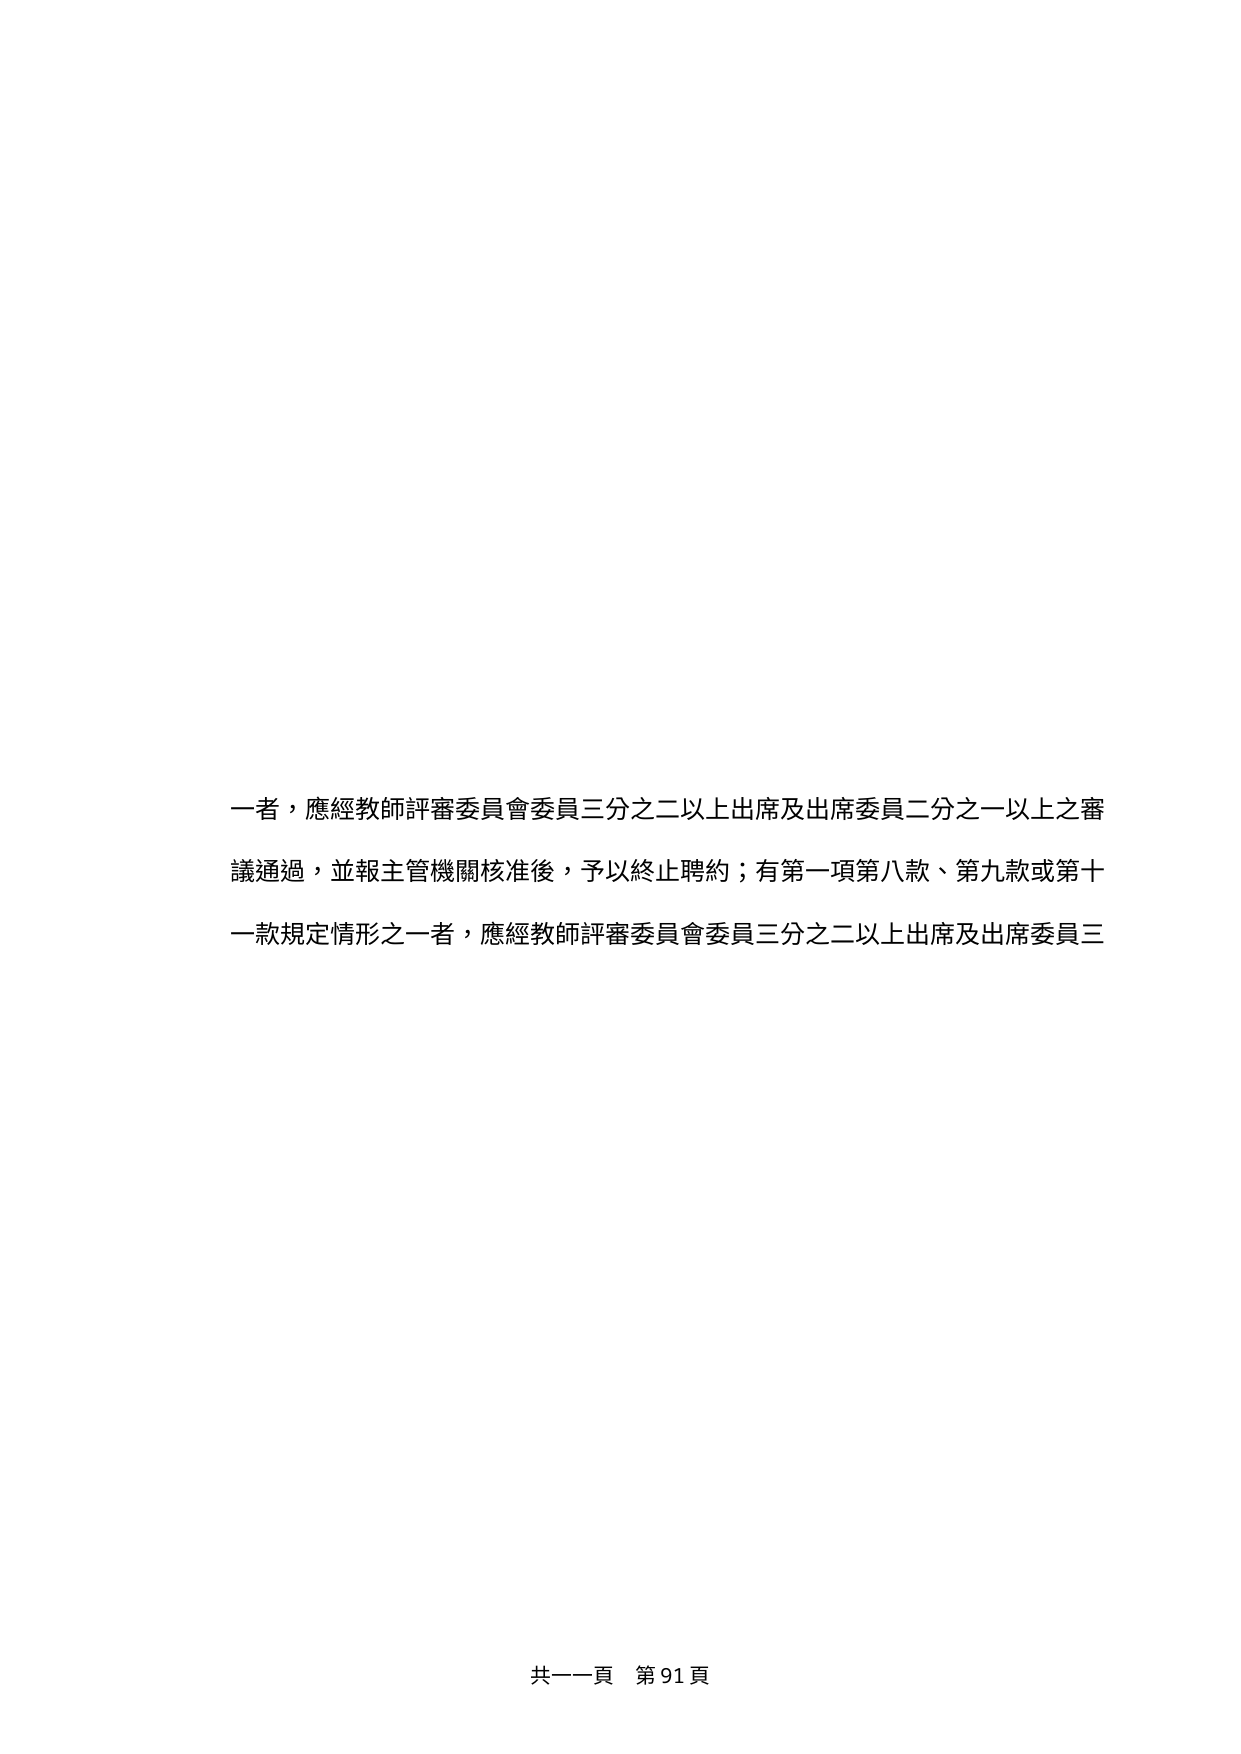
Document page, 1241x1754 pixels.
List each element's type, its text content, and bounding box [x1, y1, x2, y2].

text 一者，應經教師評審委員會委員三分之二以上出席及出席委員二分之一以上之審議通過，並報主管機關核准後，予以終止聘約；有第一項第八款、第九款或第十一款規定情形之一者，應經教師評審委員會委員三分之二以上出席及出席委員三 [231, 766, 1122, 953]
